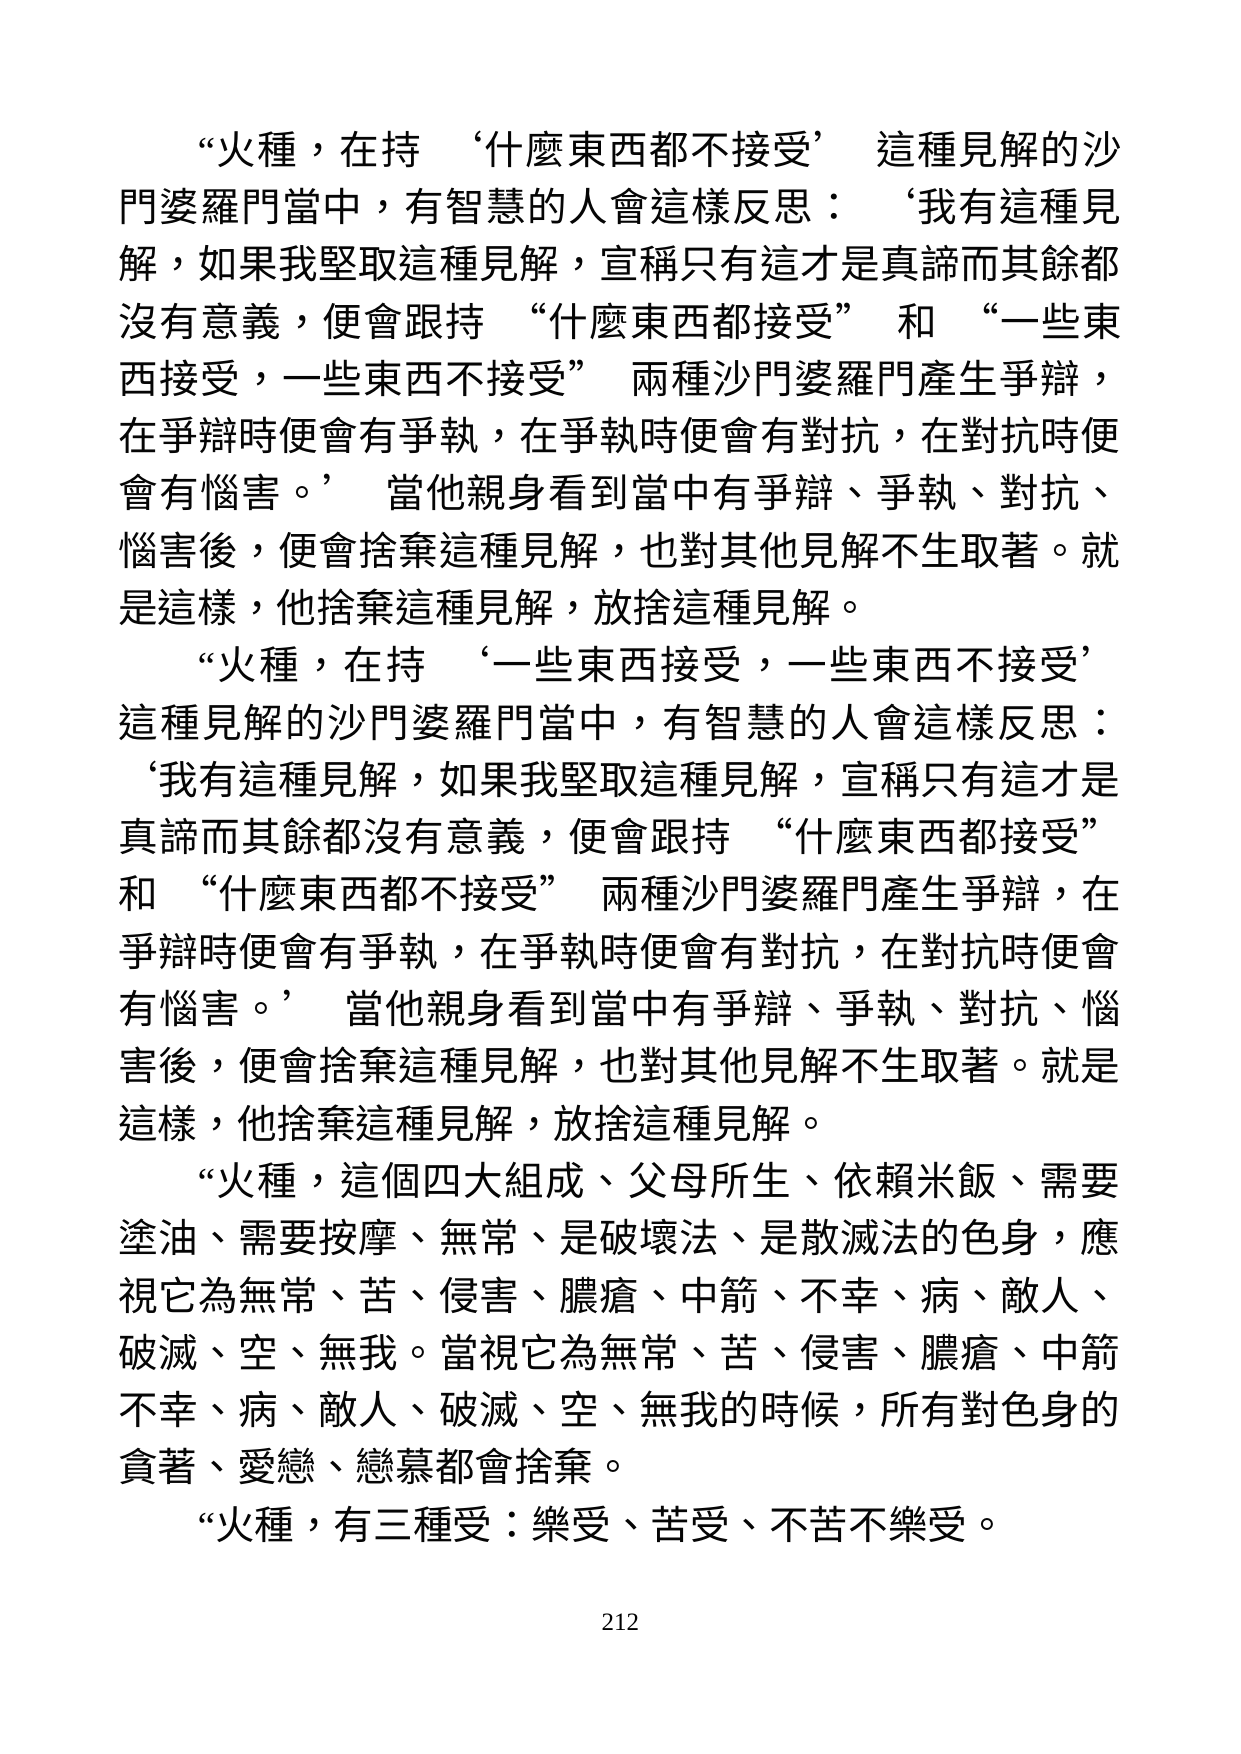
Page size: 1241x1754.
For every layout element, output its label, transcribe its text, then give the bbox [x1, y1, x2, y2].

text “火種，在持 ‘什麼東西都不接受’ 這種見解的沙門婆羅門當中，有智慧的人會這樣反思： ‘我有這種見解，如果我堅取這種見解，宣稱只有這才是真諦而其餘都沒有意義，便會跟持 “什麼東西都接受” 和 “一些東西接受，一些東西不接受” 兩種沙門婆羅門產生爭辯，在爭辯時便會有爭執，在爭執時便會有對抗，在對抗時便會有惱害。’ 當他親身看到當中有爭辯、爭執、對抗、惱害後，便會捨棄這種見解，也對其他見解不生取著。就是這樣，他捨棄這種見解，放捨這種見解。 [118, 118, 1122, 634]
text “火種，在持 ‘一些東西接受，一些東西不接受’ 這種見解的沙門婆羅門當中，有智慧的人會這樣反思： ‘我有這種見解，如果我堅取這種見解，宣稱只有這才是真諦而其餘都沒有意義，便會跟持 “什麼東西都接受” 和 “什麼東西都不接受” 兩種沙門婆羅門產生爭辯，在爭辯時便會有爭執，在爭執時便會有對抗，在對抗時便會有惱害。’ 當他親身看到當中有爭辯、爭執、對抗、惱害後，便會捨棄這種見解，也對其他見解不生取著。就是這樣，他捨棄這種見解，放捨這種見解。 [118, 634, 1122, 1149]
text “火種，有三種受：樂受、苦受、不苦不樂受。 [118, 1493, 1122, 1550]
text “火種，這個四大組成、父母所生、依賴米飯、需要塗油、需要按摩、無常、是破壞法、是散滅法的色身，應視它為無常、苦、侵害、膿瘡、中箭、不幸、病、敵人、破滅、空、無我。當視它為無常、苦、侵害、膿瘡、中箭、不幸、病、敵人、破滅、空、無我的時候，所有對色身的貪著、愛戀、戀慕都會捨棄。 [118, 1149, 1122, 1493]
